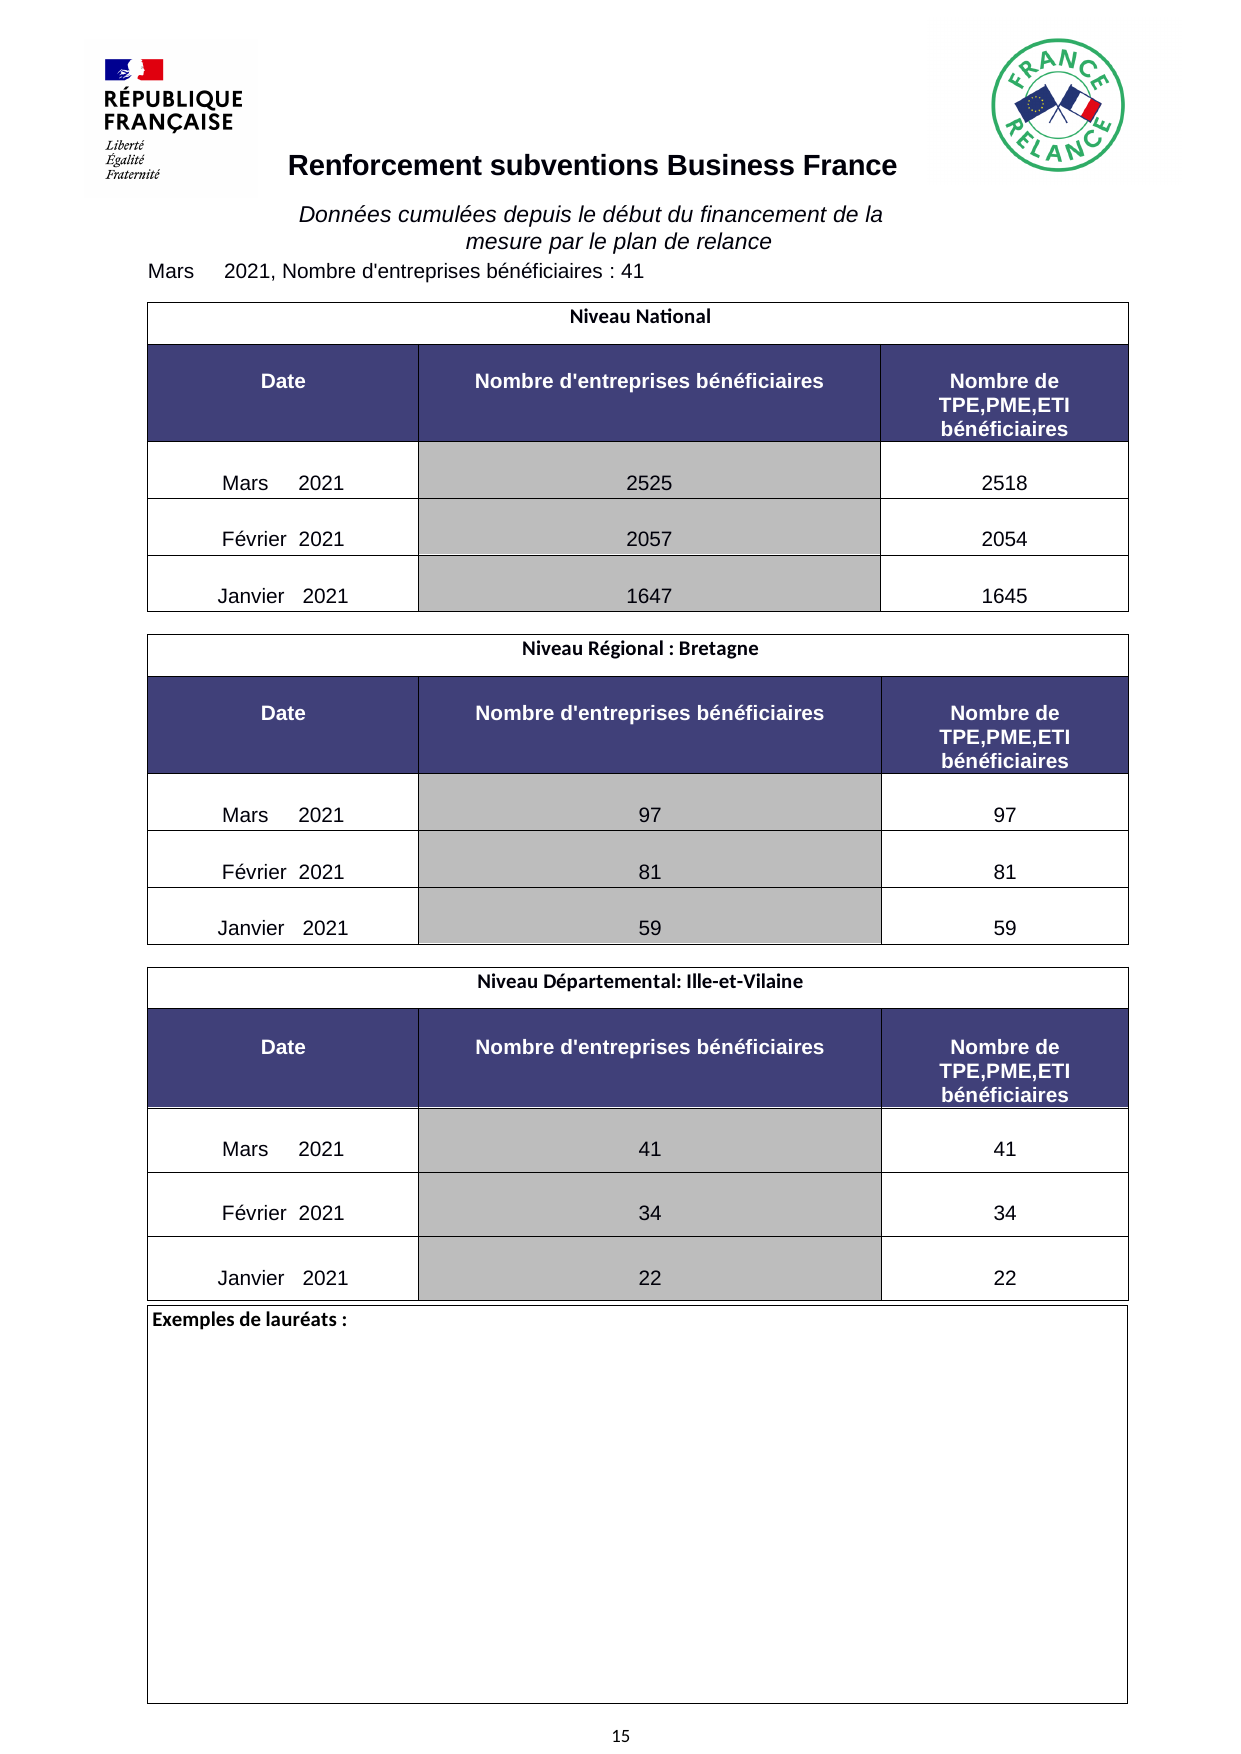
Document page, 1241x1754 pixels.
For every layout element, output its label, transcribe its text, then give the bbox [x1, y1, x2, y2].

table_cell Date [148, 677, 418, 773]
table_cell 97 [882, 774, 1128, 830]
table_cell Mars 2021 [148, 774, 418, 830]
table_header Niveau Régional : Bretagne [148, 635, 1128, 676]
table_cell 2518 [881, 442, 1128, 498]
table_cell 81 [882, 831, 1128, 887]
picture [84, 39, 263, 200]
table_cell Février 2021 [148, 499, 418, 554]
table_cell 97 [419, 774, 881, 830]
table_cell Janvier 2021 [148, 1237, 418, 1300]
table_header Niveau National [148, 303, 1128, 344]
table_cell 1647 [419, 556, 880, 611]
picture [926, 17, 1189, 185]
table_header Niveau Départemental: Ille-et-Vilaine [148, 968, 1128, 1008]
table_cell Mars 2021 [148, 442, 418, 498]
table_cell 41 [882, 1109, 1128, 1172]
table_cell 34 [882, 1173, 1128, 1236]
table_cell Février 2021 [148, 1173, 418, 1236]
table_cell 59 [419, 888, 881, 943]
text Données cumulées depuis le début du financement de la mesure par le plan de relance [148, 200, 1093, 254]
table_cell 2525 [419, 442, 880, 498]
table_cell Nombre de TPE,PME,ETI bénéficiaires [881, 345, 1128, 441]
table_cell 81 [419, 831, 881, 887]
table_cell Janvier 2021 [148, 888, 418, 943]
table_cell 34 [419, 1173, 881, 1236]
text Exemples de lauréats : [148, 1306, 1127, 1332]
table_cell Nombre d'entreprises bénéficiaires [419, 345, 880, 441]
table_cell Février 2021 [148, 831, 418, 887]
table_cell Date [148, 1009, 418, 1107]
table_cell 22 [419, 1237, 881, 1300]
table_cell 1645 [881, 556, 1128, 611]
table_cell Nombre de TPE,PME,ETI bénéficiaires [882, 677, 1128, 773]
text 15 [0, 1724, 1238, 1747]
text Renforcement subventions Business France [263, 148, 926, 181]
table_cell Date [148, 345, 418, 441]
table_cell 41 [419, 1109, 881, 1172]
table_cell Nombre d'entreprises bénéficiaires [419, 1009, 881, 1107]
table_cell Nombre d'entreprises bénéficiaires [419, 677, 881, 773]
table_cell 2057 [419, 499, 880, 554]
table_cell 2054 [881, 499, 1128, 554]
table_cell 22 [882, 1237, 1128, 1300]
text Mars 2021, Nombre d'entreprises bénéficiaires : 41 [148, 259, 1093, 283]
table_cell Mars 2021 [148, 1109, 418, 1172]
table_cell Janvier 2021 [148, 556, 418, 611]
table_cell Nombre de TPE,PME,ETI bénéficiaires [882, 1009, 1128, 1107]
table_cell 59 [882, 888, 1128, 943]
